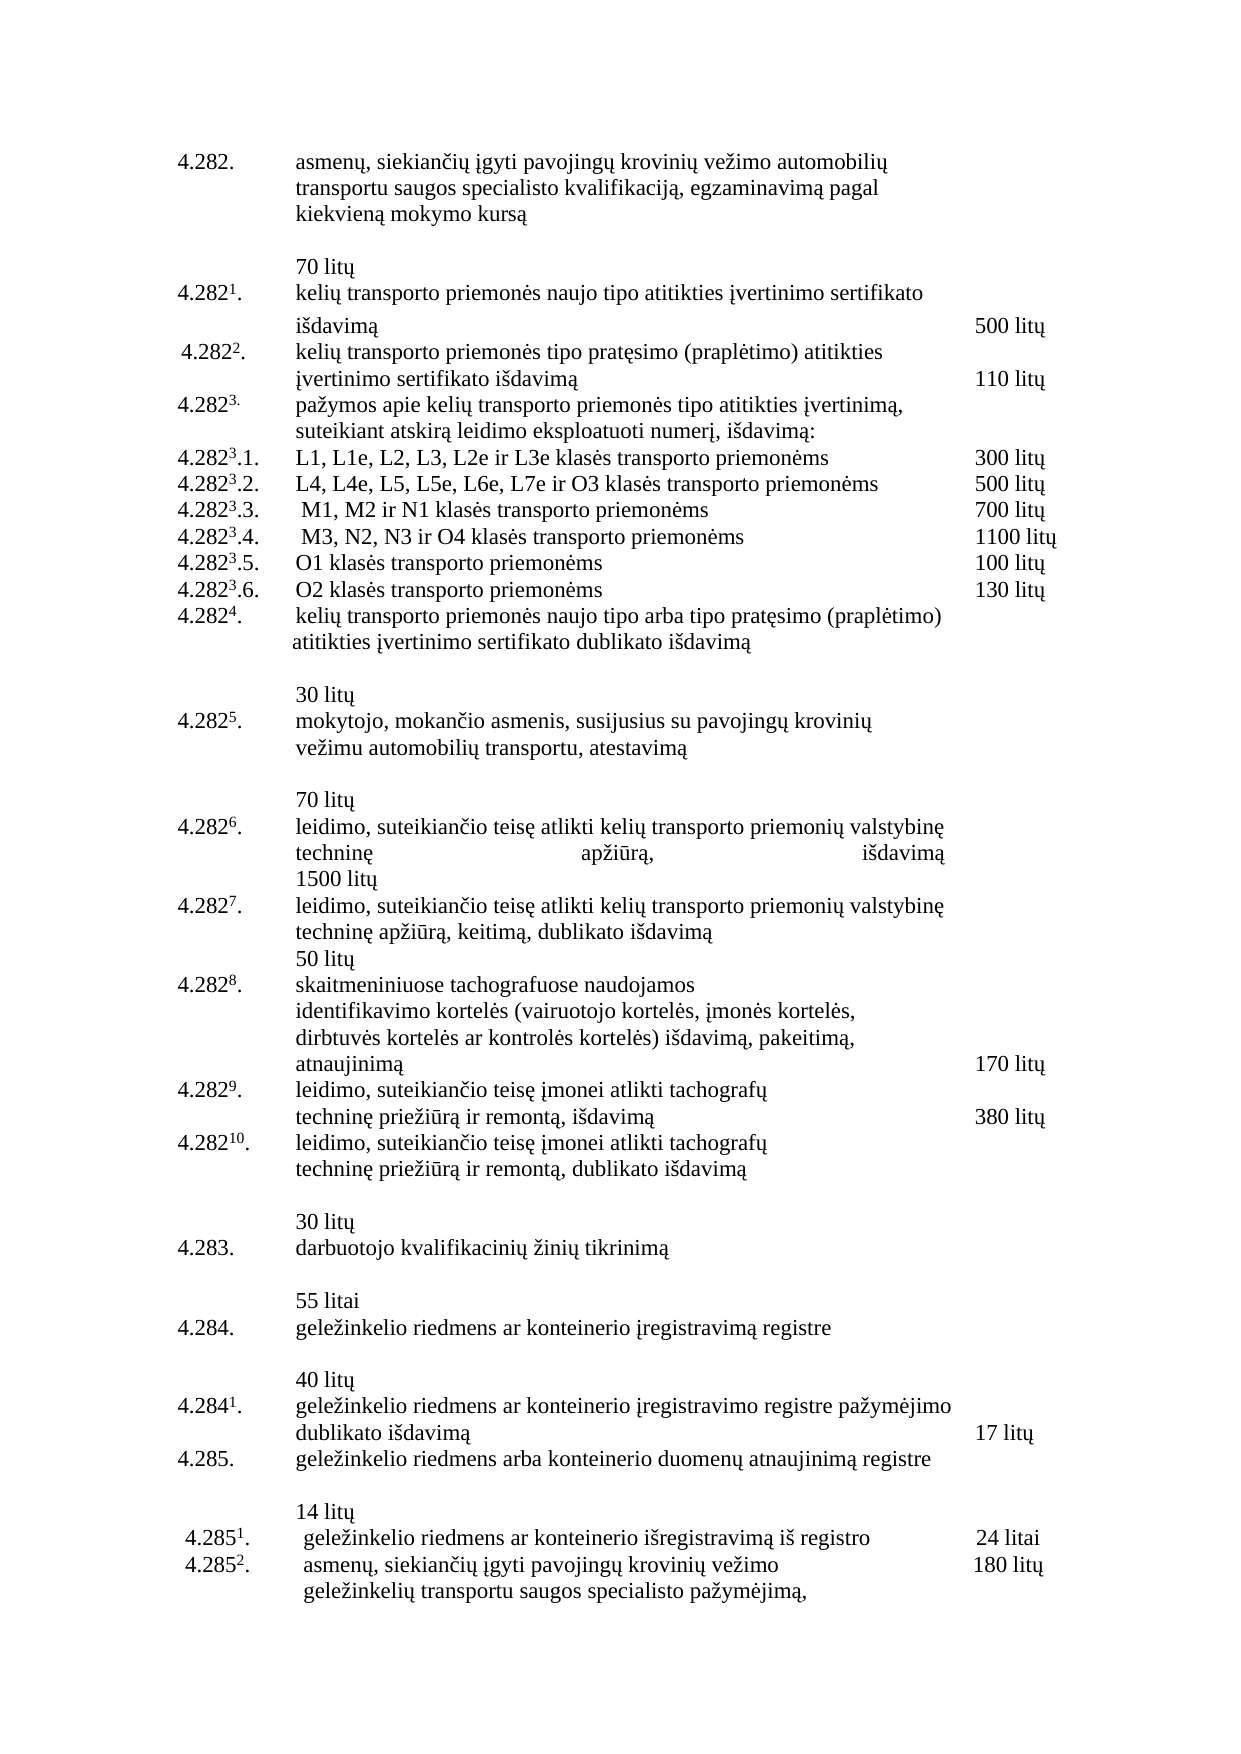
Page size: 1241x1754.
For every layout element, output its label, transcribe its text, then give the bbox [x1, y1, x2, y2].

text techninę priežiūrą ir remontą, išdavimą 380 litų [177, 1103, 1122, 1129]
text išdavimą 500 litų [181, 312, 1122, 338]
text atnaujinimą 170 litų [177, 1050, 1122, 1076]
table_cell 180 litų [897, 1551, 1119, 1603]
text 4.2823.2. L4, L4e, L5, L5e, L6e, L7e ir O3 klasės transporto priemonėms 500 litų [177, 470, 1137, 497]
table_header 24 litai [897, 1524, 1119, 1551]
text 4.2823. pažymos apie kelių transporto priemonės tipo atitikties įvertinimą, [177, 391, 974, 417]
text 4.282. asmenų, siekiančių įgyti pavojingų krovinių vežimo automobilių transportu saugos specialisto kvalifikaciją, egzaminavimą pagal kiekvieną mokymo kursą 70 litų [177, 148, 945, 279]
text 4.2841. geležinkelio riedmens ar konteinerio įregistravimo registre pažymėjimo [177, 1393, 1122, 1419]
text 4.2823.4. M3, N2, N3 ir O4 klasės transporto priemonėms 1100 litų [177, 523, 1122, 549]
text 4.2825. mokytojo, mokančio asmenis, susijusius su pavojingų krovinių vežimu automobilių transportu, atestavimą 70 litų [177, 707, 945, 813]
subtitle 4.2826. leidimo, suteikiančio teisę atlikti kelių transporto priemonių valstybinę [177, 813, 945, 839]
text 4.2823.6. O2 klasės transporto priemonėms 130 litų [177, 576, 1122, 602]
text 4.2829. leidimo, suteikiančio teisę įmonei atlikti tachografų [177, 1076, 1122, 1103]
text 4.2824. kelių transporto priemonės naujo tipo arba tipo pratęsimo (praplėtimo) [177, 602, 1122, 628]
text 4.2822. kelių transporto priemonės tipo pratęsimo (praplėtimo) atitikties [181, 338, 1122, 365]
text 4.2828. skaitmeniniuose tachografuose naudojamos [177, 971, 1122, 997]
subtitle techninę apžiūrą, išdavimą 1500 litų [177, 839, 945, 892]
text techninę priežiūrą ir remontą, dublikato išdavimą 30 litų [295, 1155, 945, 1234]
table_cell 4.2852. [174, 1551, 292, 1603]
text 4.2821. kelių transporto priemonės naujo tipo atitikties įvertinimo sertifikato [177, 279, 1122, 306]
text 4.2823.3. M1, M2 ir N1 klasės transporto priemonėms 700 litų [177, 497, 1226, 523]
text techninę apžiūrą, keitimą, dublikato išdavimą 50 litų [177, 918, 945, 971]
text 4.284. geležinkelio riedmens ar konteinerio įregistravimą registre 40 litų [177, 1313, 945, 1393]
text 4.2823.1. L1, L1e, L2, L3, L2e ir L3e klasės transporto priemonėms 300 litų [177, 444, 1240, 470]
text identifikavimo kortelės (vairuotojo kortelės, įmonės kortelės, [177, 997, 1122, 1024]
text dublikato išdavimą 17 litų [177, 1419, 1122, 1445]
text 4.283. darbuotojo kvalifikacinių žinių tikrinimą 55 litai [177, 1234, 945, 1313]
text įvertinimo sertifikato išdavimą 110 litų [108, 365, 1240, 391]
text 4.2823.5. O1 klasės transporto priemonėms 100 litų [177, 549, 1122, 576]
text dirbtuvės kortelės ar kontrolės kortelės) išdavimą, pakeitimą, [177, 1024, 1122, 1050]
text suteikiant atskirą leidimo eksploatuoti numerį, išdavimą: [177, 417, 974, 444]
text 4.2827. leidimo, suteikiančio teisę atlikti kelių transporto priemonių valstybinę [177, 892, 945, 918]
text atitikties įvertinimo sertifikato dublikato išdavimą 30 litų [292, 628, 945, 707]
table_cell asmenų, siekiančių įgyti pavojingų krovinių vežimo geležinkelių transportu saugos specialisto pažymėjimą, [292, 1551, 897, 1603]
text 4.285. geležinkelio riedmens arba konteinerio duomenų atnaujinimą registre 14 litų [177, 1445, 945, 1524]
table_header 4.2851. [174, 1524, 292, 1551]
text 4.28210. leidimo, suteikiančio teisę įmonei atlikti tachografų [177, 1129, 1122, 1155]
table_header geležinkelio riedmens ar konteinerio išregistravimą iš registro [292, 1524, 897, 1551]
